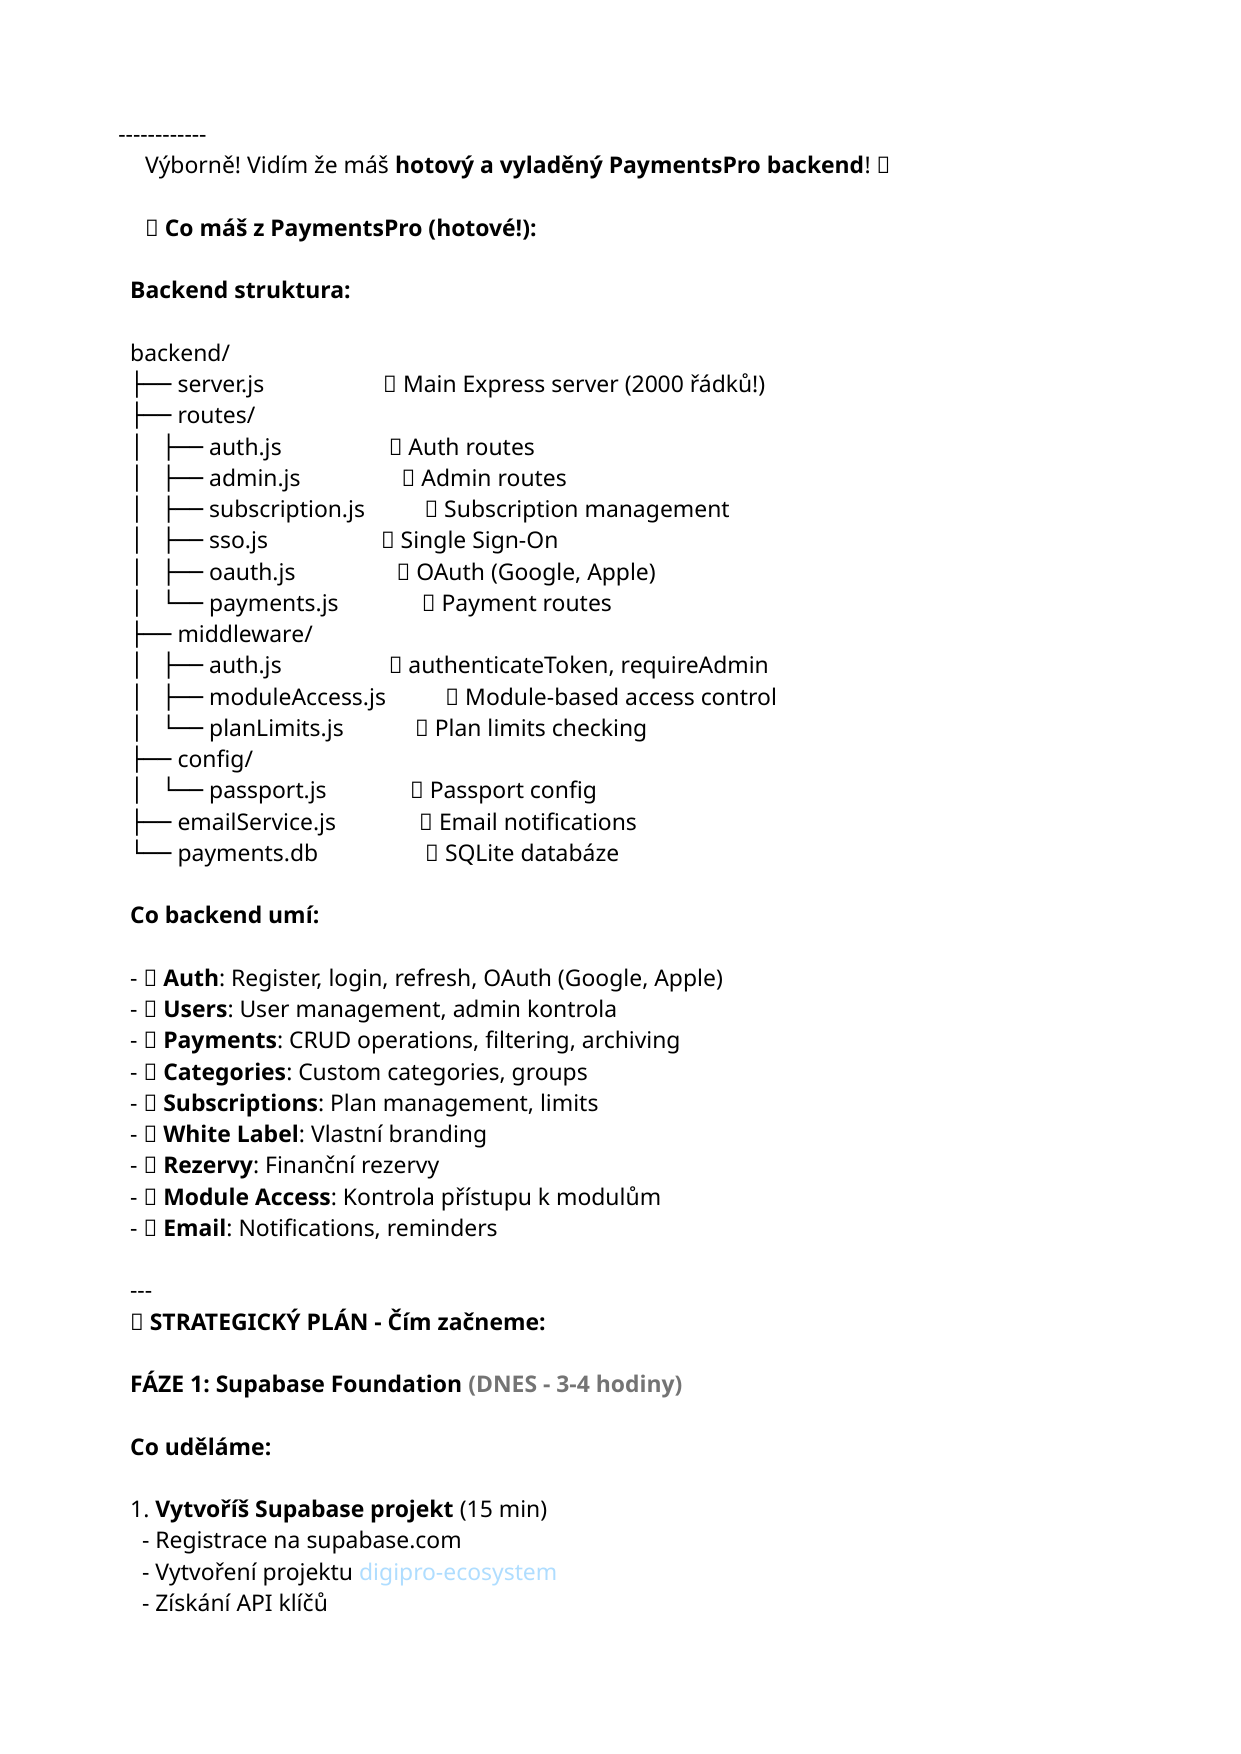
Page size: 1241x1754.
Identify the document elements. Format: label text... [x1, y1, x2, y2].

text - ✅ Email: Notifications, reminders [118, 1212, 1122, 1243]
text backend/ [118, 337, 1122, 368]
text ⏺ Výborně! Vidím že máš hotový a vyladěný PaymentsPro backend! 🎉 [118, 149, 1122, 181]
text ------------ [118, 118, 1122, 149]
text - Vytvoření projektu digipro-ecosystem [118, 1556, 1122, 1587]
text - Registrace na supabase.com [118, 1524, 1122, 1556]
text ├── middleware/ [118, 618, 1122, 649]
text └── payments.db ✅ SQLite databáze [118, 837, 1122, 868]
text --- [118, 1274, 1122, 1306]
text Co backend umí: [118, 899, 1122, 931]
text ├── emailService.js ✅ Email notifications [118, 806, 1122, 837]
text ├── server.js ✅ Main Express server (2000 řádků!) [118, 368, 1122, 399]
text ├── routes/ [118, 399, 1122, 431]
text FÁZE 1: Supabase Foundation (DNES - 3-4 hodiny) [118, 1368, 1122, 1399]
text │ ├── admin.js ✅ Admin routes [118, 462, 1122, 493]
text Backend struktura: [118, 274, 1122, 306]
text │ ├── auth.js ✅ Auth routes [118, 431, 1122, 462]
text ├── config/ [118, 743, 1122, 774]
text │ ├── subscription.js ✅ Subscription management [118, 493, 1122, 524]
text - ✅ Users: User management, admin kontrola [118, 993, 1122, 1024]
text 1. Vytvoříš Supabase projekt (15 min) [118, 1493, 1122, 1524]
text - ✅ Module Access: Kontrola přístupu k modulům [118, 1181, 1122, 1212]
text - Získání API klíčů [118, 1587, 1122, 1618]
text 🚀 STRATEGICKÝ PLÁN - Čím začneme: [118, 1306, 1122, 1337]
text - ✅ Rezervy: Finanční rezervy [118, 1149, 1122, 1181]
text │ └── planLimits.js ✅ Plan limits checking [118, 712, 1122, 743]
text │ ├── sso.js ✅ Single Sign-On [118, 524, 1122, 556]
text ⏺ ✅ Co máš z PaymentsPro (hotové!): [118, 212, 1122, 243]
text │ └── passport.js ✅ Passport config [118, 774, 1122, 806]
text - ✅ Payments: CRUD operations, filtering, archiving [118, 1024, 1122, 1056]
text │ ├── oauth.js ✅ OAuth (Google, Apple) [118, 556, 1122, 587]
text │ ├── auth.js ✅ authenticateToken, requireAdmin [118, 649, 1122, 681]
text │ └── payments.js ✅ Payment routes [118, 587, 1122, 618]
text │ ├── moduleAccess.js ✅ Module-based access control [118, 681, 1122, 712]
text - ✅ Subscriptions: Plan management, limits [118, 1087, 1122, 1118]
text - ✅ Categories: Custom categories, groups [118, 1056, 1122, 1087]
text - ✅ White Label: Vlastní branding [118, 1118, 1122, 1149]
text Co uděláme: [118, 1431, 1122, 1462]
text - ✅ Auth: Register, login, refresh, OAuth (Google, Apple) [118, 962, 1122, 993]
